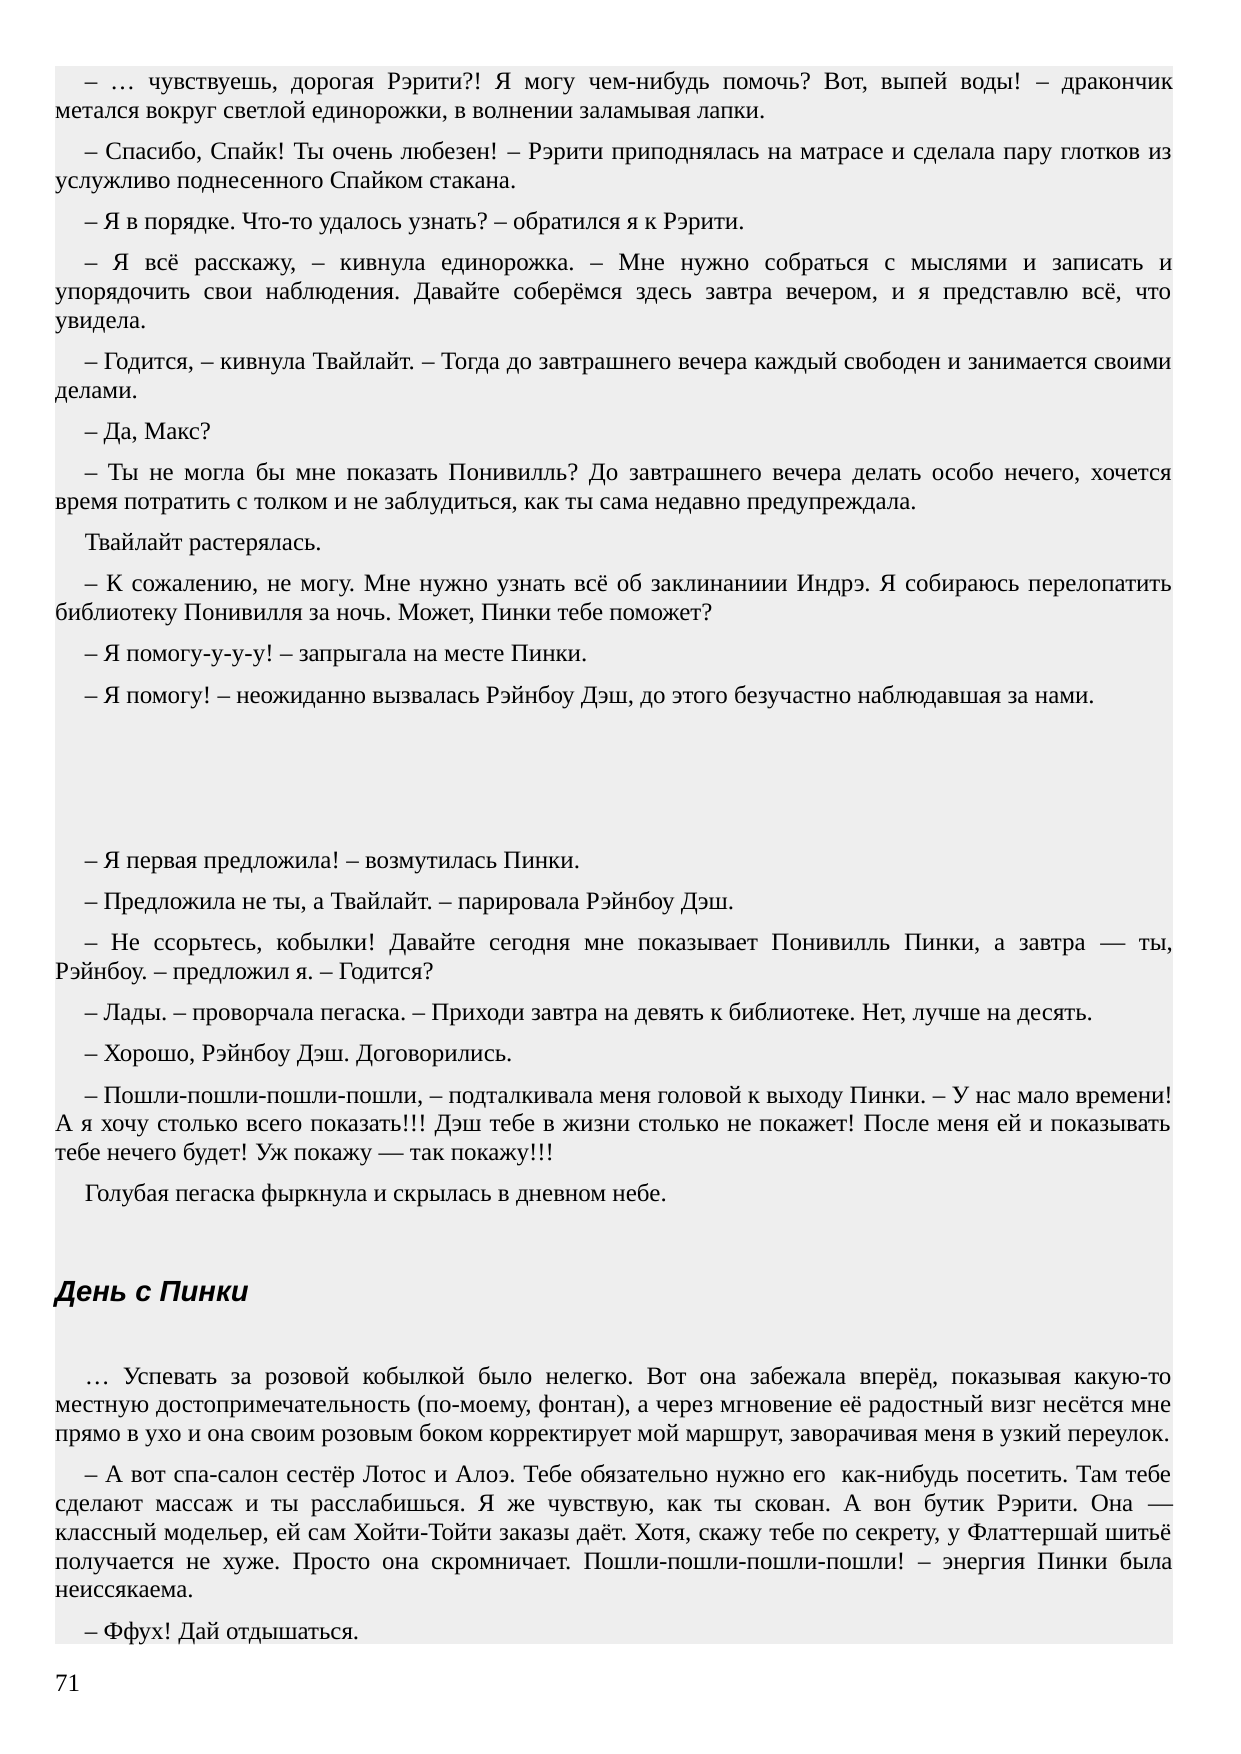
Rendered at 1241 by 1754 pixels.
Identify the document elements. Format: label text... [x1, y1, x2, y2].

text – Я в порядке. Что-то удалось узнать? – обратился я к Рэрити. [55, 206, 1173, 235]
text – Хорошо, Рэйнбоу Дэш. Договорились. [55, 1038, 1173, 1067]
text – Да, Макс? [55, 416, 1173, 445]
text Голубая пегаска фыркнула и скрылась в дневном небе. [55, 1178, 1173, 1207]
text – Я всё расскажу, – кивнула единорожка. – Мне нужно собраться с мыслями и записать и упорядочить свои наблюдения. Давайте соберёмся здесь завтра вечером, и я представлю всё, что увидела. [55, 247, 1173, 333]
text Твайлайт растерялась. [55, 527, 1173, 556]
text – А вот спа-салон сестёр Лотос и Алоэ. Тебе обязательно нужно его как-нибудь посетить. Там тебе сделают массаж и ты расслабишься. Я же чувствую, как ты скован. А вон бутик Рэрити. Она — классный модельер, ей сам Хойти-Тойти заказы даёт. Хотя, скажу тебе по секрету, у Флаттершай шитьё получается не хуже. Просто она скромничает. Пошли-пошли-пошли-пошли! – энергия Пинки была неиссякаема. [55, 1459, 1173, 1603]
text – Ффух! Дай отдышаться. [55, 1616, 1173, 1644]
text – Лады. – проворчала пегаска. – Приходи завтра на девять к библиотеке. Нет, лучше на десять. [55, 997, 1173, 1026]
text – Спасибо, Спайк! Ты очень любезен! – Рэрити приподнялась на матрасе и сделала пару глотков из услужливо поднесенного Спайком стакана. [55, 136, 1173, 193]
text – Годится, – кивнула Твайлайт. – Тогда до завтрашнего вечера каждый свободен и занимается своими делами. [55, 346, 1173, 403]
text – Я первая предложила! – возмутилась Пинки. [55, 845, 1173, 873]
subtitle День с Пинки [55, 1273, 1173, 1307]
text – К сожалению, не могу. Мне нужно узнать всё об заклинаниии Индрэ. Я собираюсь перелопатить библиотеку Понивилля за ночь. Может, Пинки тебе поможет? [55, 568, 1173, 626]
text … Успевать за розовой кобылкой было нелегко. Вот она забежала вперёд, показывая какую-то местную достопримечательность (по-моему, фонтан), а через мгновение её радостный визг несётся мне прямо в ухо и она своим розовым боком корректирует мой маршрут, заворачивая меня в узкий переулок. [55, 1361, 1173, 1447]
text – Предложила не ты, а Твайлайт. – парировала Рэйнбоу Дэш. [55, 886, 1173, 915]
text – Я помогу-у-у-у! – запрыгала на месте Пинки. [55, 638, 1173, 667]
text – Не ссорьтесь, кобылки! Давайте сегодня мне показывает Понивилль Пинки, а завтра — ты, Рэйнбоу. – предложил я. – Годится? [55, 927, 1173, 985]
text – Ты не могла бы мне показать Понивилль? До завтрашнего вечера делать особо нечего, хочется время потратить с толком и не заблудиться, как ты сама недавно предупреждала. [55, 457, 1173, 515]
text – Пошли-пошли-пошли-пошли, – подталкивала меня головой к выходу Пинки. – У нас мало времени! А я хочу столько всего показать!!! Дэш тебе в жизни столько не покажет! После меня ей и показывать тебе нечего будет! Уж покажу — так покажу!!! [55, 1080, 1173, 1166]
text – Я помогу! – неожиданно вызвалась Рэйнбоу Дэш, до этого безучастно наблюдавшая за нами. [55, 680, 1173, 708]
text – … чувствуешь, дорогая Рэрити?! Я могу чем-нибудь помочь? Вот, выпей воды! – дракончик метался вокруг светлой единорожки, в волнении заламывая лапки. [55, 66, 1173, 123]
